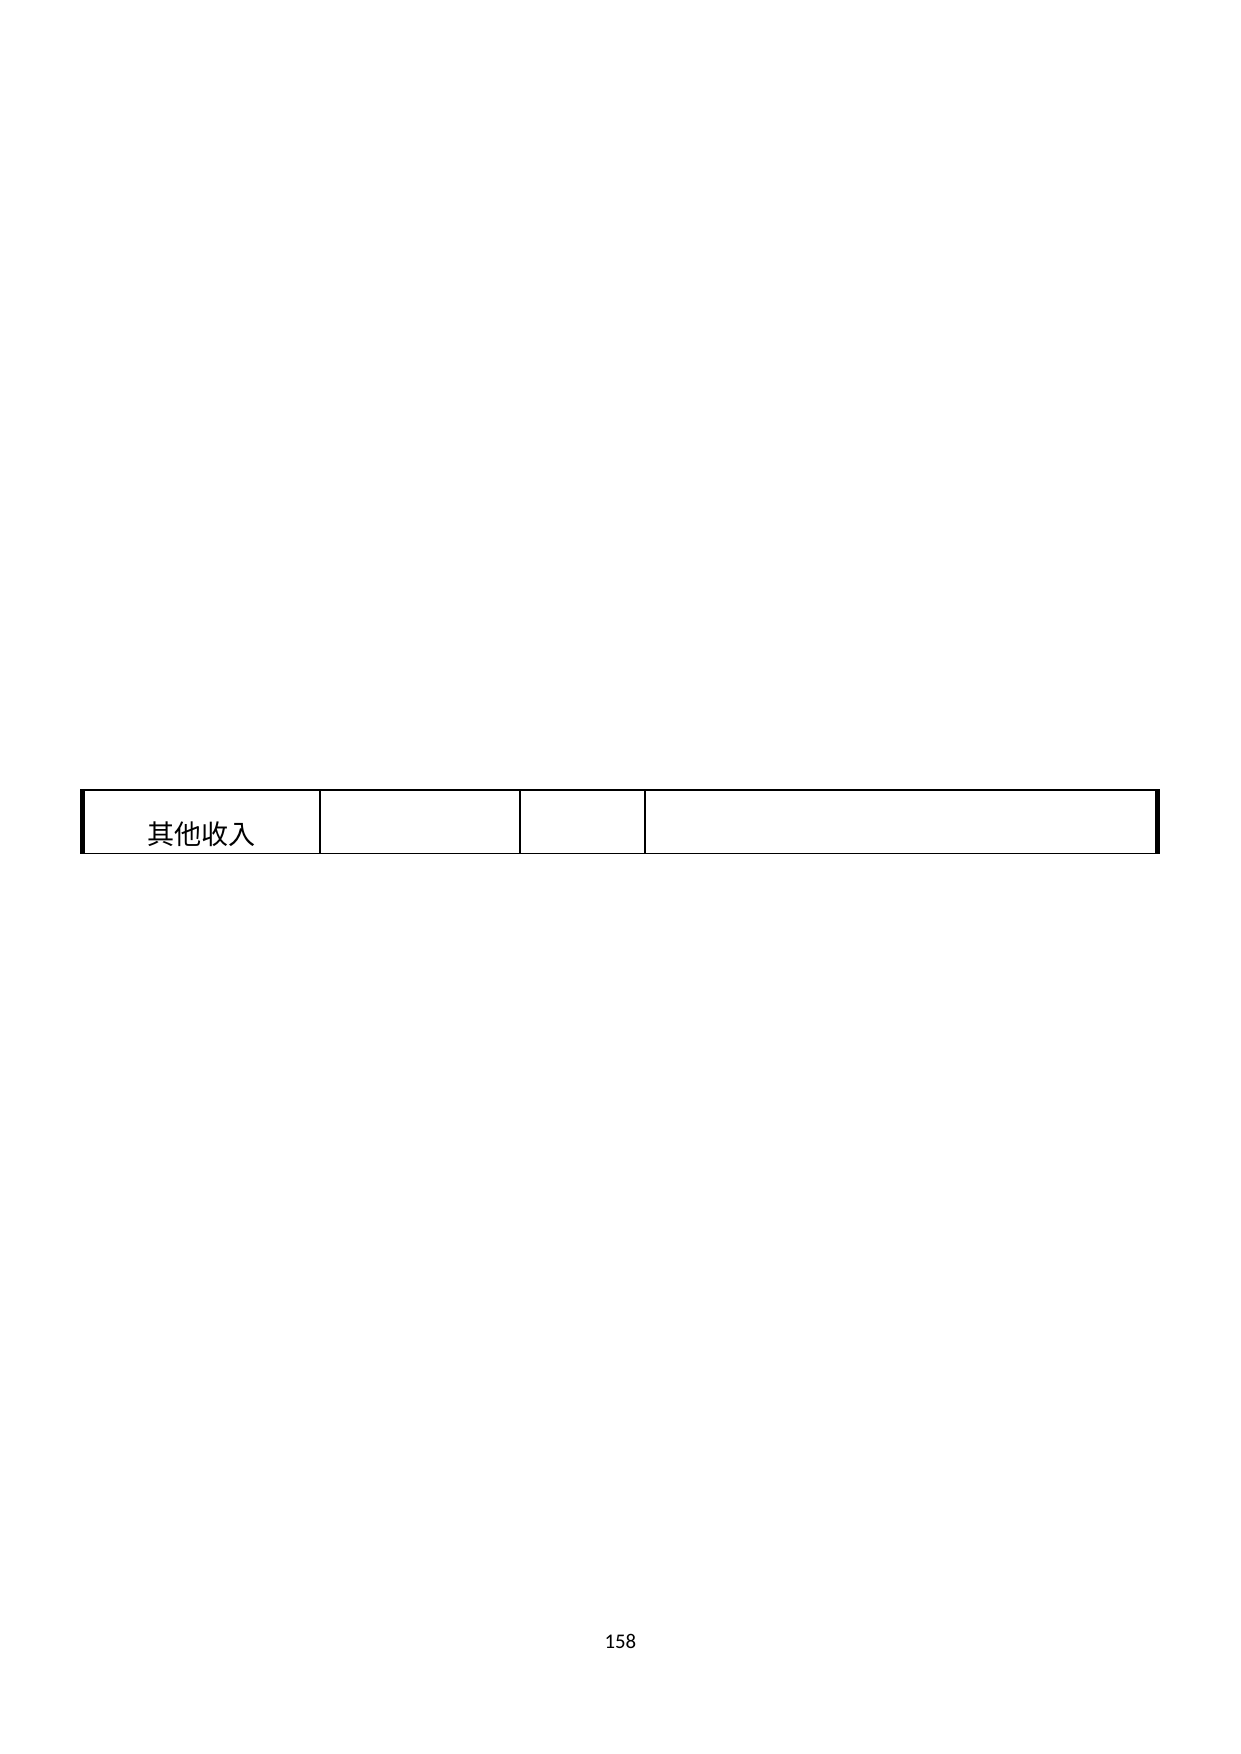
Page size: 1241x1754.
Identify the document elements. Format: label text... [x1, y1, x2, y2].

table_cell [321, 791, 519, 853]
table_cell 其他收入 [85, 791, 319, 853]
table_cell [646, 791, 1155, 853]
table_cell [521, 791, 644, 853]
